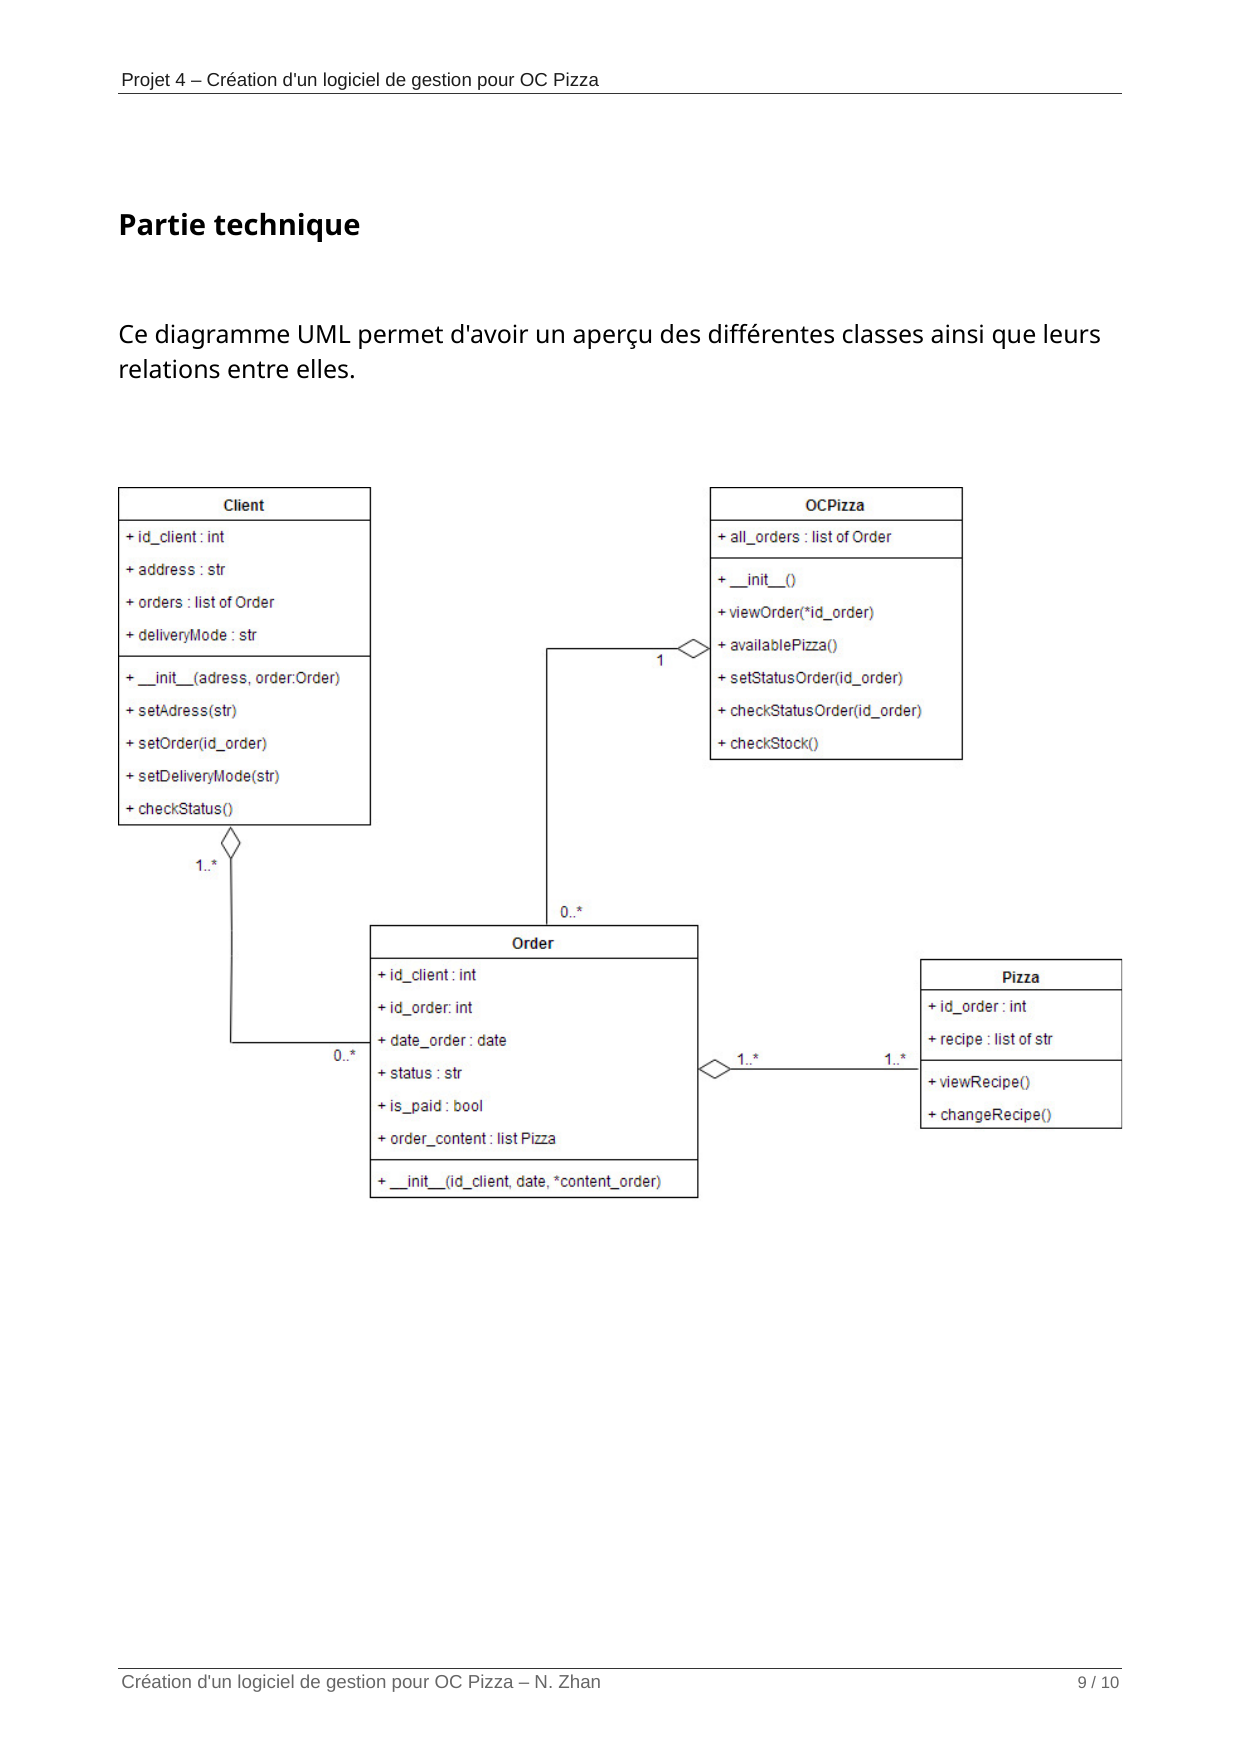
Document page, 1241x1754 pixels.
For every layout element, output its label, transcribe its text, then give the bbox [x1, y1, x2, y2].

picture [118, 487, 1123, 1202]
text Ce diagramme UML permet d'avoir un aperçu des différentes classes ainsi que leurs relations entre elles. [118, 317, 1122, 385]
text Partie technique [118, 204, 1122, 243]
